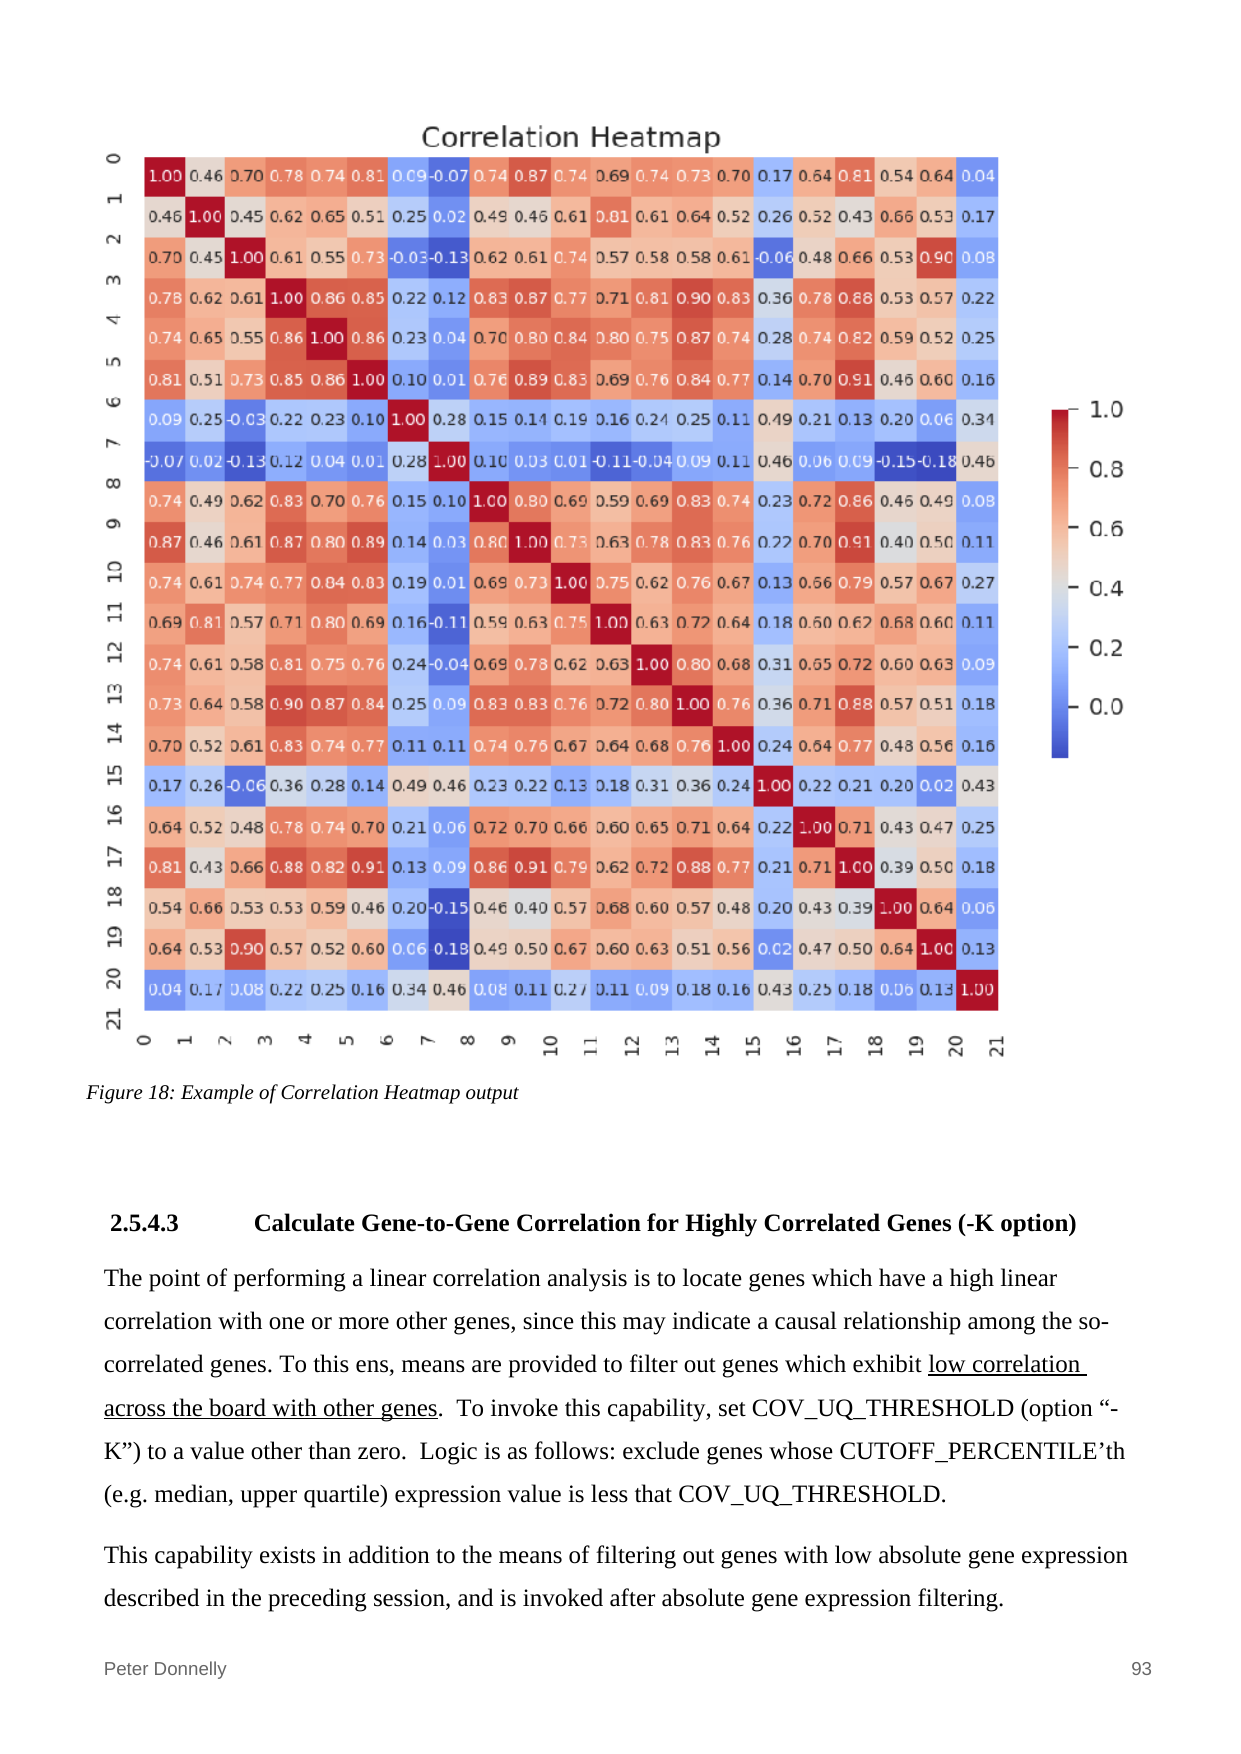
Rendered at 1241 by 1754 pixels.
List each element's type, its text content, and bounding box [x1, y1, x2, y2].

subtitle Calculate Gene-to-Gene Correlation for Highly Correlated Genes (-K option) [103, 1208, 1146, 1237]
text The point of performing a linear correlation analysis is to locate genes which have a high linear correlation with one or more other genes, since this may indicate a causal relationship among the so-correlated genes. To this ens, means are provided to filter out genes which exhibit low correlation across the board with other genes. To invoke this capability, set COV_UQ_THRESHOLD (option “-K”) to a value other than zero. Logic is as follows: exclude genes whose CUTOFF_PERCENTILE’th (e.g. median, upper quartile) expression value is less that COV_UQ_THRESHOLD. [103, 1263, 1146, 1508]
picture [86, 119, 1164, 1081]
text Figure 18: Example of Correlation Heatmap output [86, 1081, 1164, 1104]
text This capability exists in addition to the means of filtering out genes with low absolute gene expression described in the preceding session, and is invoked after absolute gene expression filtering. [103, 1540, 1146, 1612]
